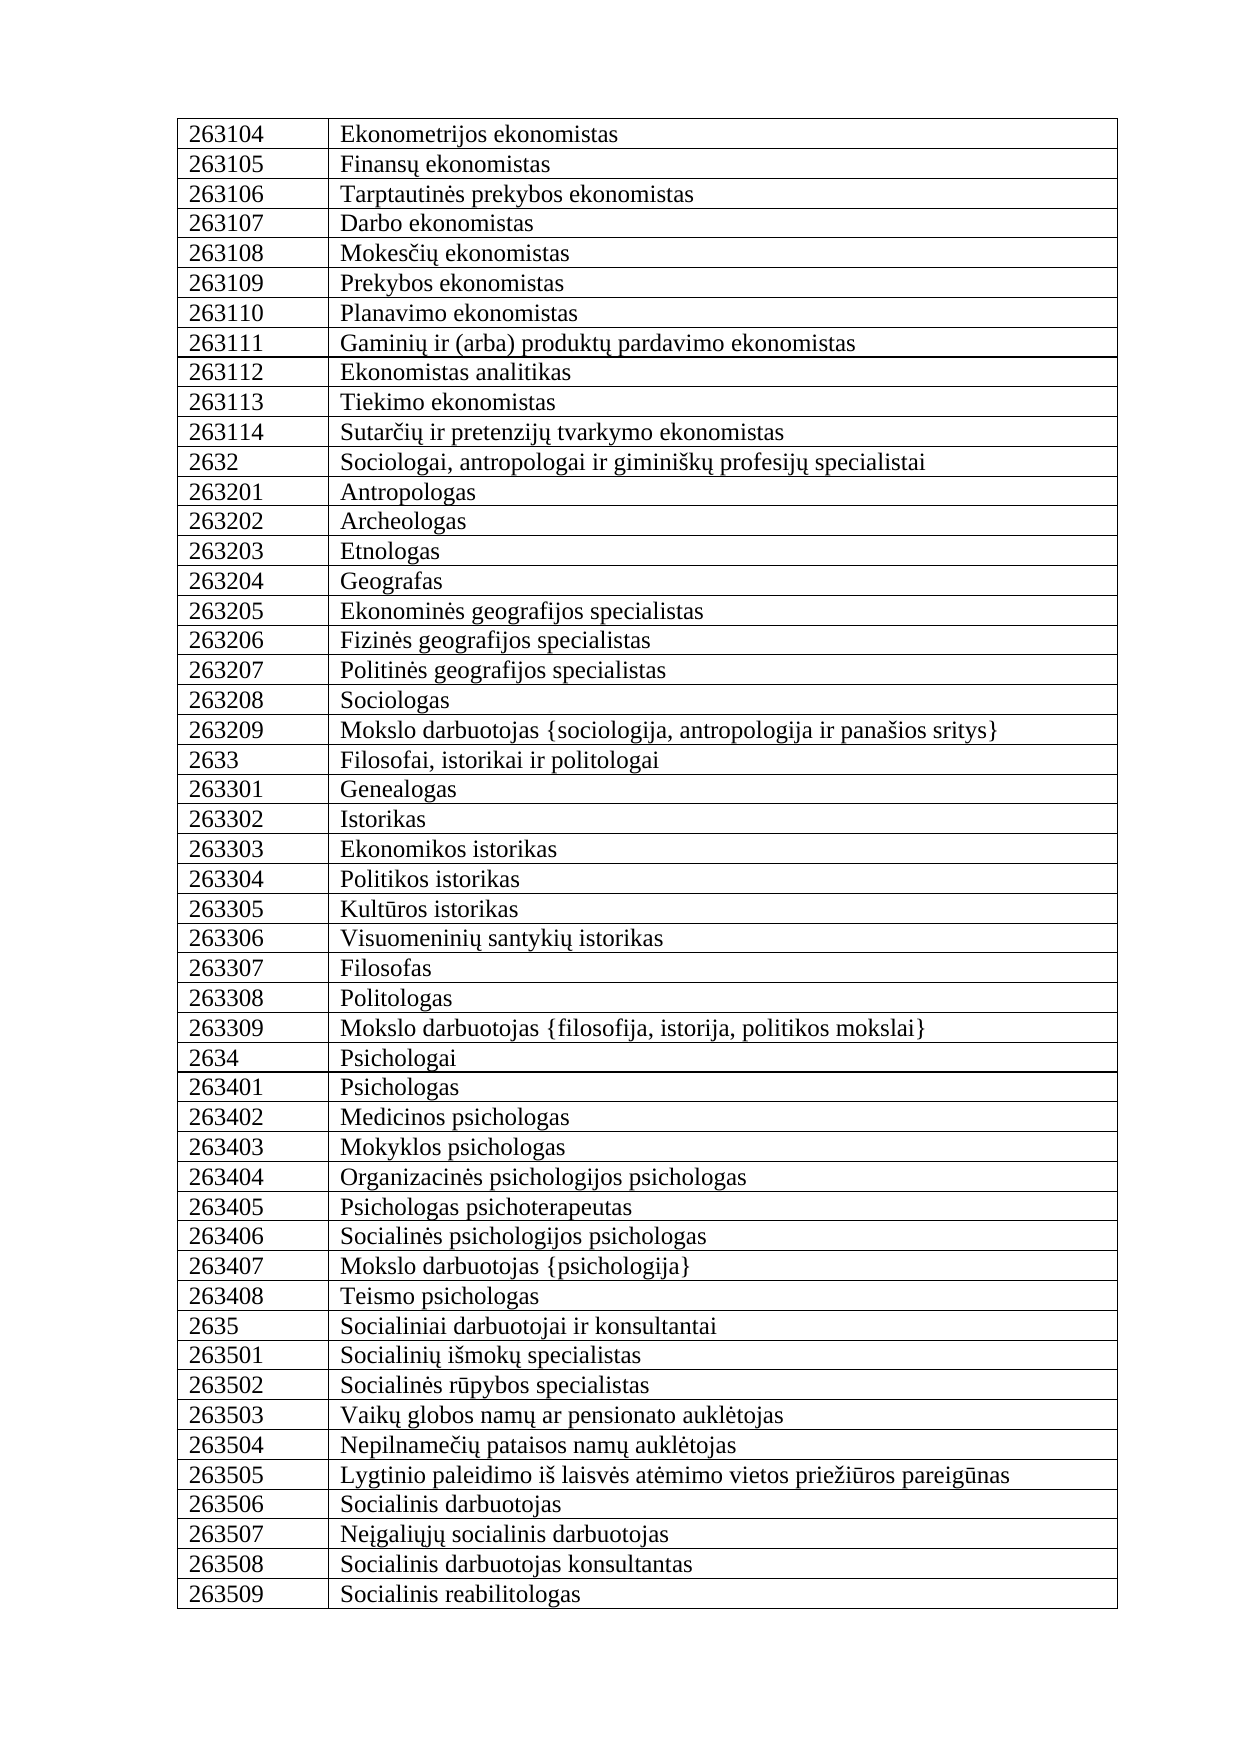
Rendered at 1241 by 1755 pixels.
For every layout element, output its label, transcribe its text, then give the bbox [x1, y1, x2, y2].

table_cell [1118, 1310, 1122, 1339]
table_cell Socialiniai darbuotojai ir konsultantai [329, 1311, 1117, 1339]
table_cell 263502 [178, 1370, 328, 1399]
table_cell 263104 [178, 119, 328, 148]
table_cell [1118, 803, 1122, 833]
table_cell [1118, 416, 1122, 446]
table_cell Filosofas [329, 953, 1117, 982]
table_cell [1118, 1012, 1122, 1042]
table_cell [1118, 505, 1122, 535]
table_cell 263508 [178, 1549, 328, 1578]
table_cell Gaminių ir (arba) produktų pardavimo ekonomistas [329, 328, 1117, 356]
table_cell [1118, 356, 1122, 386]
table_cell 263308 [178, 983, 328, 1012]
table_cell [1118, 1399, 1122, 1429]
table_cell [1118, 1280, 1122, 1310]
table_cell [1118, 1489, 1122, 1518]
table_cell [1118, 923, 1122, 952]
table_cell Antropologas [329, 477, 1117, 505]
table_cell [1118, 1340, 1122, 1369]
table_cell [1118, 595, 1122, 624]
table_cell 263111 [178, 328, 328, 356]
table_cell Prekybos ekonomistas [329, 268, 1117, 297]
table_cell [1118, 833, 1122, 863]
table_cell 263505 [178, 1460, 328, 1488]
table_cell 263401 [178, 1073, 328, 1101]
table_cell 263113 [178, 387, 328, 416]
table_cell Nepilnamečių pataisos namų auklėtojas [329, 1430, 1117, 1459]
table_cell [1118, 684, 1122, 714]
table_cell [1118, 654, 1122, 684]
table_cell Tarptautinės prekybos ekonomistas [329, 179, 1117, 207]
table_cell 263109 [178, 268, 328, 297]
table_cell 263305 [178, 894, 328, 922]
table_cell 2634 [178, 1043, 328, 1071]
table_cell Vaikų globos namų ar pensionato auklėtojas [329, 1400, 1117, 1429]
table_cell Tiekimo ekonomistas [329, 387, 1117, 416]
table_cell [1118, 386, 1122, 416]
table_cell Genealogas [329, 775, 1117, 803]
table_cell 263504 [178, 1430, 328, 1459]
table_cell [1118, 625, 1122, 654]
table_cell [1118, 893, 1122, 922]
table_cell 263501 [178, 1341, 328, 1369]
table_cell Ekonometrijos ekonomistas [329, 119, 1117, 148]
table_cell [1118, 1429, 1122, 1459]
table_cell Neįgaliųjų socialinis darbuotojas [329, 1519, 1117, 1548]
table_cell Lygtinio paleidimo iš laisvės atėmimo vietos priežiūros pareigūnas [329, 1460, 1117, 1488]
table_cell [1118, 714, 1122, 744]
table_cell 263408 [178, 1281, 328, 1310]
table_cell 263503 [178, 1400, 328, 1429]
table_cell Socialinis darbuotojas konsultantas [329, 1549, 1117, 1578]
table_cell [1118, 1250, 1122, 1280]
table_cell 263108 [178, 238, 328, 267]
table_cell [1118, 1220, 1122, 1250]
table_cell 263204 [178, 566, 328, 595]
table_cell Filosofai, istorikai ir politologai [329, 745, 1117, 773]
table_cell 263107 [178, 209, 328, 237]
table_cell Mokyklos psichologas [329, 1132, 1117, 1161]
table_cell Ekonomistas analitikas [329, 358, 1117, 386]
table_cell Politikos istorikas [329, 864, 1117, 893]
table_cell Psichologas psichoterapeutas [329, 1192, 1117, 1220]
table_cell 263206 [178, 626, 328, 654]
table_cell [1118, 1459, 1122, 1488]
table_cell Sociologas [329, 685, 1117, 714]
table_cell 263301 [178, 775, 328, 803]
table_cell Socialinis reabilitologas [329, 1579, 1117, 1608]
table_cell [1118, 1131, 1122, 1161]
table_cell [1118, 863, 1122, 893]
table_cell 263402 [178, 1102, 328, 1131]
table_cell Mokslo darbuotojas {filosofija, istorija, politikos mokslai} [329, 1013, 1117, 1042]
table_cell 263303 [178, 834, 328, 863]
table_cell [1118, 178, 1122, 207]
table_cell [1118, 237, 1122, 267]
table_cell 263302 [178, 804, 328, 833]
table_cell Socialinis darbuotojas [329, 1490, 1117, 1518]
table_cell [1118, 1369, 1122, 1399]
table_cell 263507 [178, 1519, 328, 1548]
table_cell [1118, 952, 1122, 982]
table_cell 263205 [178, 596, 328, 624]
table_cell 263106 [178, 179, 328, 207]
table_cell Geografas [329, 566, 1117, 595]
table_cell 263201 [178, 477, 328, 505]
table_cell 263202 [178, 506, 328, 535]
table_cell 263208 [178, 685, 328, 714]
table_cell 2633 [178, 745, 328, 773]
table_cell [1118, 118, 1122, 148]
table_cell 263404 [178, 1162, 328, 1191]
table_cell 263309 [178, 1013, 328, 1042]
table_cell Visuomeninių santykių istorikas [329, 924, 1117, 952]
table_cell Planavimo ekonomistas [329, 298, 1117, 327]
table_cell Darbo ekonomistas [329, 209, 1117, 237]
table_cell 263306 [178, 924, 328, 952]
table_cell [1118, 476, 1122, 505]
table_cell Archeologas [329, 506, 1117, 535]
table_cell 263110 [178, 298, 328, 327]
table_cell [1118, 148, 1122, 178]
table_cell Politologas [329, 983, 1117, 1012]
table_cell Socialinių išmokų specialistas [329, 1341, 1117, 1369]
table_cell 263207 [178, 655, 328, 684]
table_cell Socialinės rūpybos specialistas [329, 1370, 1117, 1399]
table_cell Ekonominės geografijos specialistas [329, 596, 1117, 624]
table_cell Sutarčių ir pretenzijų tvarkymo ekonomistas [329, 417, 1117, 446]
table_cell 263105 [178, 149, 328, 178]
table_cell [1118, 1518, 1122, 1548]
table_cell [1118, 1578, 1122, 1608]
table_cell [1118, 1548, 1122, 1578]
table_cell [1118, 1101, 1122, 1131]
table_cell [1118, 1042, 1122, 1071]
table_cell [1118, 1071, 1122, 1101]
table_cell 263112 [178, 358, 328, 386]
table_cell Ekonomikos istorikas [329, 834, 1117, 863]
table_cell 263405 [178, 1192, 328, 1220]
table_cell [1118, 982, 1122, 1012]
table_cell Fizinės geografijos specialistas [329, 626, 1117, 654]
table_cell 263506 [178, 1490, 328, 1518]
table_cell 2632 [178, 447, 328, 476]
table_cell 263407 [178, 1251, 328, 1280]
table_cell [1118, 446, 1122, 476]
table_cell Istorikas [329, 804, 1117, 833]
table_cell [1118, 565, 1122, 595]
table_cell [1118, 208, 1122, 237]
table_cell 2635 [178, 1311, 328, 1339]
table_cell [1118, 744, 1122, 773]
table_cell Mokslo darbuotojas {psichologija} [329, 1251, 1117, 1280]
table_cell Mokslo darbuotojas {sociologija, antropologija ir panašios sritys} [329, 715, 1117, 744]
table_cell 263509 [178, 1579, 328, 1608]
table_cell 263307 [178, 953, 328, 982]
table_cell Psichologai [329, 1043, 1117, 1071]
table_cell Organizacinės psichologijos psichologas [329, 1162, 1117, 1191]
table_cell Politinės geografijos specialistas [329, 655, 1117, 684]
table_cell [1118, 535, 1122, 565]
table_cell Kultūros istorikas [329, 894, 1117, 922]
table_cell Finansų ekonomistas [329, 149, 1117, 178]
table_cell [1118, 267, 1122, 297]
table_cell 263304 [178, 864, 328, 893]
table_cell Teismo psichologas [329, 1281, 1117, 1310]
table_cell Socialinės psichologijos psichologas [329, 1221, 1117, 1250]
table_cell Etnologas [329, 536, 1117, 565]
table_cell [1118, 1191, 1122, 1220]
table_cell Sociologai, antropologai ir giminiškų profesijų specialistai [329, 447, 1117, 476]
table_cell 263403 [178, 1132, 328, 1161]
table_cell [1118, 297, 1122, 327]
table_cell 263203 [178, 536, 328, 565]
table_cell Psichologas [329, 1073, 1117, 1101]
table_cell [1118, 1161, 1122, 1191]
table_cell 263209 [178, 715, 328, 744]
table_cell 263406 [178, 1221, 328, 1250]
table_cell Mokesčių ekonomistas [329, 238, 1117, 267]
table_cell 263114 [178, 417, 328, 446]
table_cell [1118, 327, 1122, 356]
table_cell Medicinos psichologas [329, 1102, 1117, 1131]
table_cell [1118, 774, 1122, 803]
